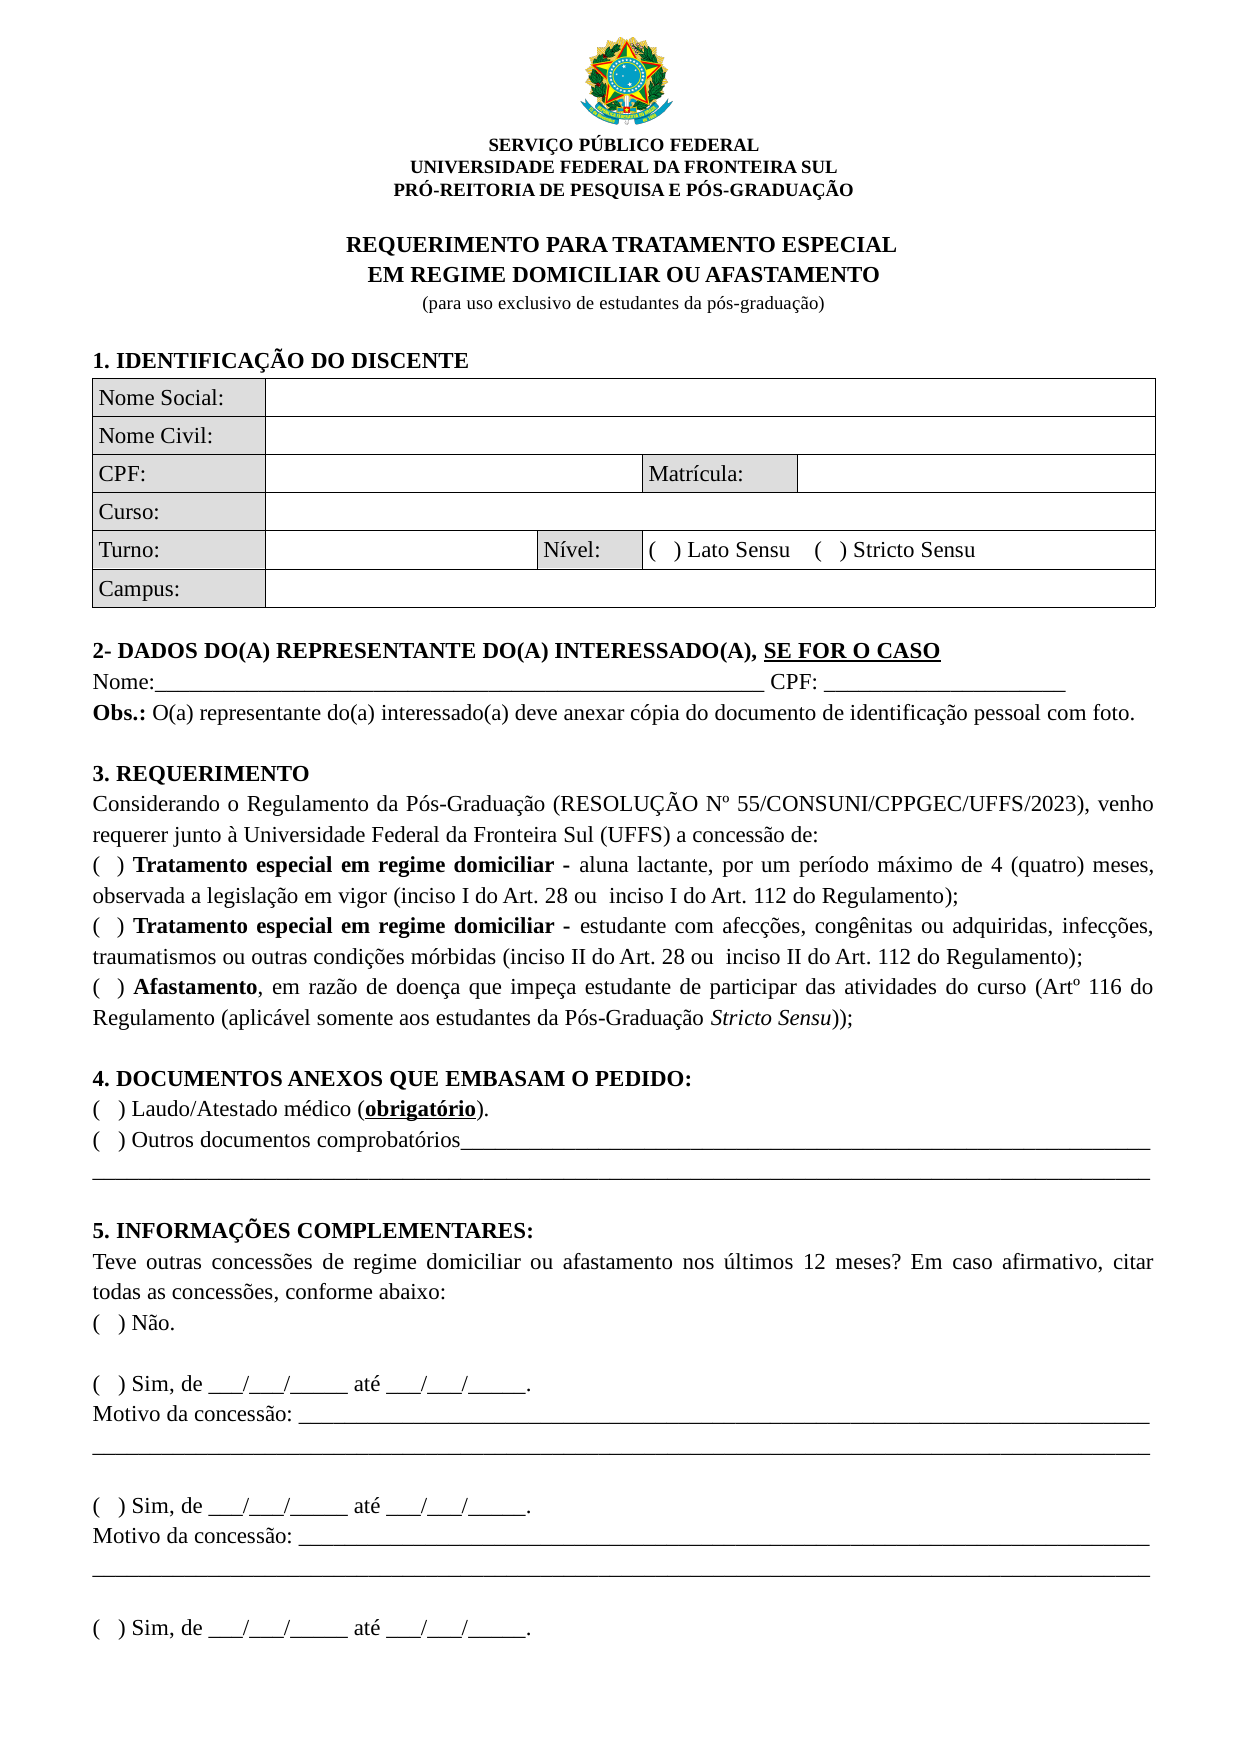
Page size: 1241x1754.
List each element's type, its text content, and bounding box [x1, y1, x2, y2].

table_cell Matrícula: [643, 455, 797, 492]
text ( ) Tratamento especial em regime domiciliar - aluna lactante, por um período máximo de 4 (quatro) meses, observada a legislação em vigor (inciso I do Art. 28 ou inciso I do Art. 112 do Regulamento); [92, 851, 1155, 908]
table_cell [266, 417, 1155, 454]
text Motivo da concessão: __________________________________________________________________________ [92, 1522, 1155, 1549]
table_cell [266, 531, 537, 568]
text 4. DOCUMENTOS ANEXOS QUE EMBASAM O PEDIDO: [92, 1064, 1155, 1091]
text Nome:_____________________________________________________ CPF: _____________________ [92, 668, 1155, 694]
text 3. REQUERIMENTO [92, 759, 1155, 786]
text REQUERIMENTO PARA TRATAMENTO ESPECIAL [92, 231, 1155, 257]
table_cell Campus: [93, 570, 265, 607]
table_cell Nível: [538, 531, 642, 568]
text ( ) Não. [92, 1309, 1155, 1335]
text ( ) Sim, de ___/___/_____ até ___/___/_____. [92, 1614, 1155, 1641]
table_cell [266, 570, 1155, 607]
text 5. INFORMAÇÕES COMPLEMENTARES: [92, 1217, 1155, 1244]
table_header Nome Social: [93, 379, 265, 416]
text ( ) Sim, de ___/___/_____ até ___/___/_____. [92, 1370, 1155, 1396]
text Motivo da concessão: __________________________________________________________________________ [92, 1400, 1155, 1427]
table_cell [798, 455, 1155, 492]
text 1. IDENTIFICAÇÃO DO DISCENTE [92, 347, 1155, 374]
table_cell [266, 455, 642, 492]
table_cell [266, 493, 1155, 530]
table_cell Turno: [93, 531, 265, 568]
table_cell Curso: [93, 493, 265, 530]
picture [640, 107, 656, 116]
table_header [266, 379, 1155, 416]
text ( ) Sim, de ___/___/_____ até ___/___/_____. [92, 1492, 1155, 1518]
text (para uso exclusivo de estudantes da pós-graduação) [92, 292, 1155, 314]
text Considerando o Regulamento da Pós-Graduação (RESOLUÇÃO Nº 55/CONSUNI/CPPGEC/UFFS/2023), venho requerer junto à Universidade Federal da Fronteira Sul (UFFS) a concessão de: [92, 790, 1155, 847]
table_cell ( ) Lato Sensu ( ) Stricto Sensu [643, 531, 1155, 568]
text ( ) Tratamento especial em regime domiciliar - estudante com afecções, congênitas ou adquiridas, infecções, traumatismos ou outras condições mórbidas (inciso II do Art. 28 ou inciso II do Art. 112 do Regulamento); [92, 912, 1155, 969]
picture [580, 37, 673, 125]
text ____________________________________________________________________________________________ [92, 1553, 1155, 1579]
text 2- DADOS DO(A) REPRESENTANTE DO(A) INTERESSADO(A), SE FOR O CASO [92, 637, 1155, 664]
text ( ) Afastamento, em razão de doença que impeça estudante de participar das atividades do curso (Artº 116 do Regulamento (aplicável somente aos estudantes da Pós-Graduação Stricto Sensu)); [92, 973, 1155, 1030]
text Teve outras concessões de regime domiciliar ou afastamento nos últimos 12 meses? Em caso afirmativo, citar todas as concessões, conforme abaixo: [92, 1248, 1155, 1305]
text Obs.: O(a) representante do(a) interessado(a) deve anexar cópia do documento de identificação pessoal com foto. [92, 698, 1155, 725]
table_cell Nome Civil: [93, 417, 265, 454]
table_cell CPF: [93, 455, 265, 492]
text ____________________________________________________________________________________________ [92, 1431, 1155, 1457]
text EM REGIME DOMICILIAR OU AFASTAMENTO [92, 261, 1155, 288]
text ( ) Outros documentos comprobatórios____________________________________________________________ ____________________________________________________________________________________________ [92, 1126, 1155, 1183]
text ( ) Laudo/Atestado médico (obrigatório). [92, 1095, 1155, 1122]
